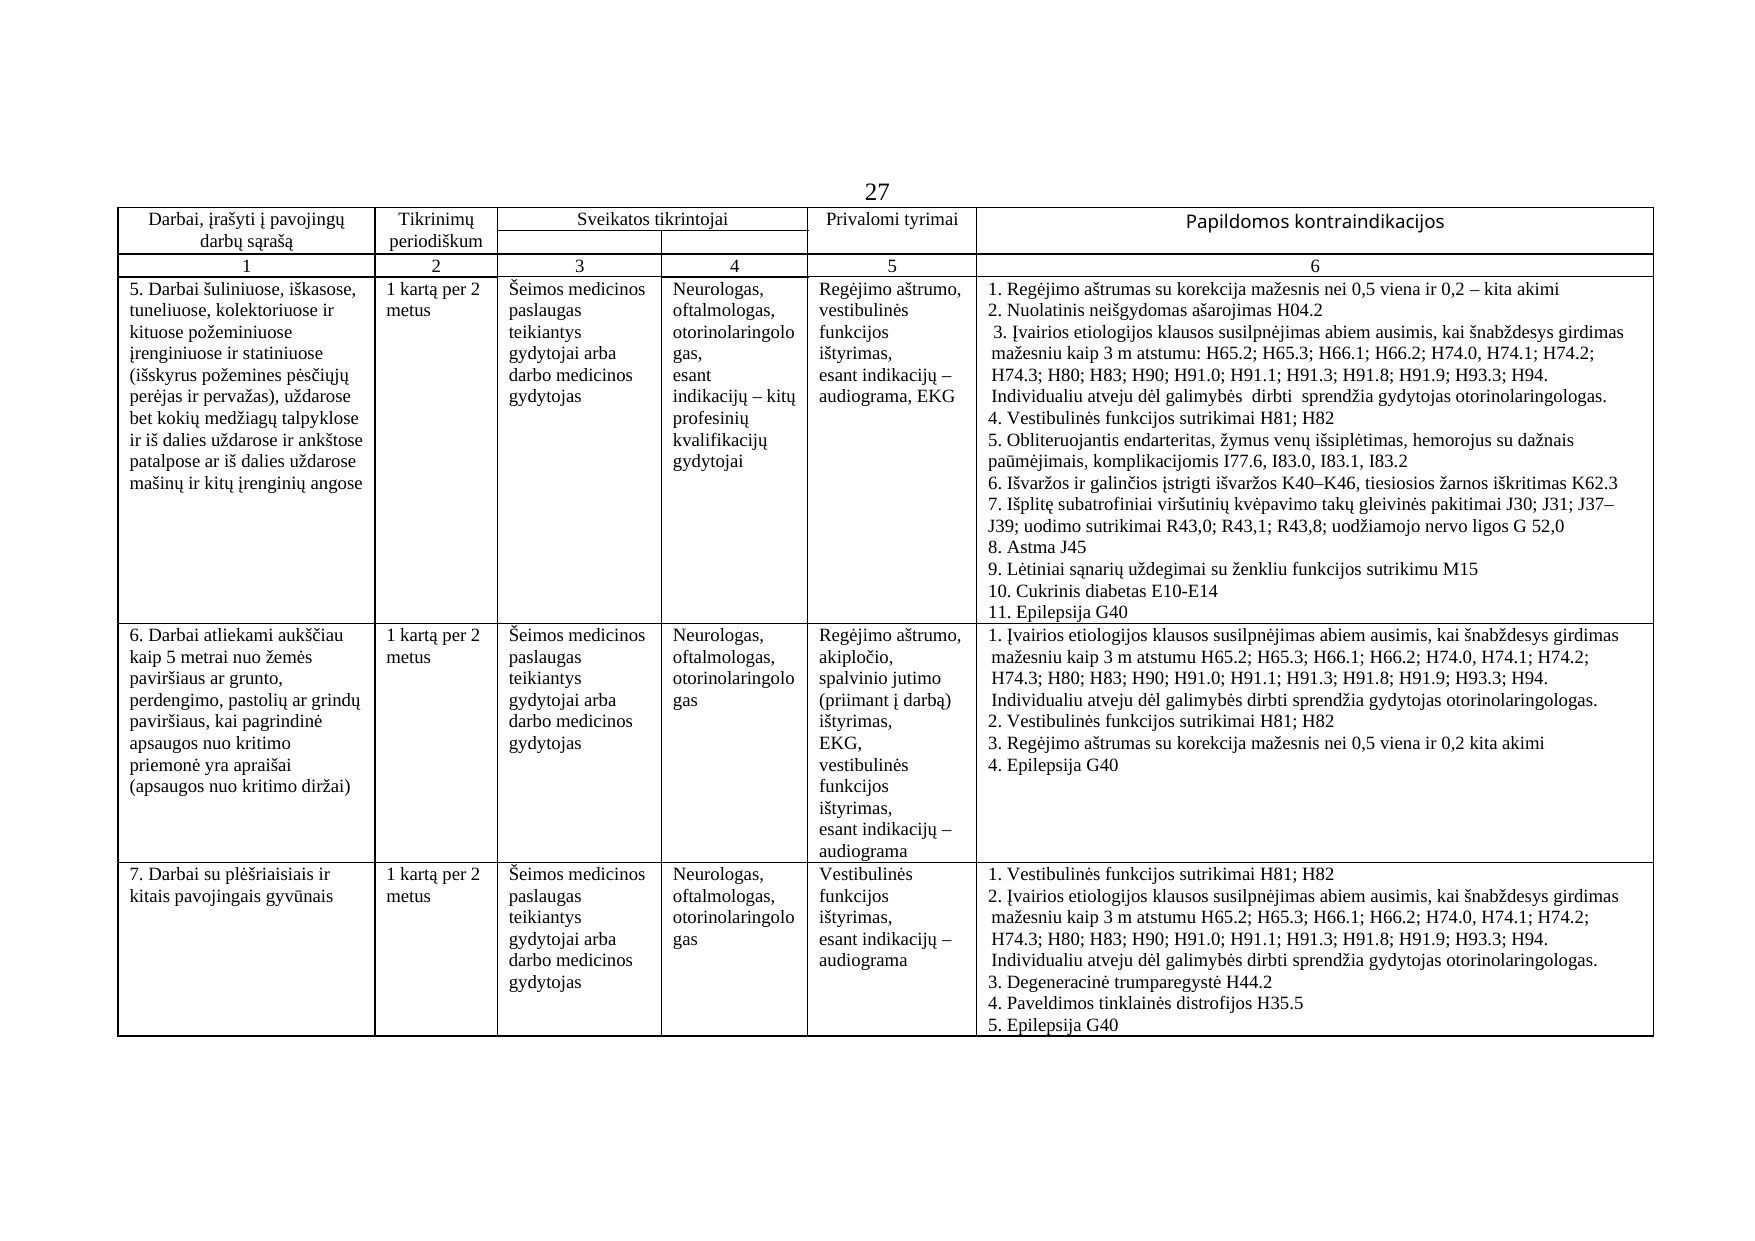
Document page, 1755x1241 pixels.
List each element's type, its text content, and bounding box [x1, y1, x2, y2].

table_cell 4 [662, 255, 807, 276]
table_cell 1 kartą per 2 metus [376, 863, 497, 1035]
table_header Tikrinimų periodiškumas [376, 208, 497, 253]
table_cell 1. Įvairios etiologijos klausos susilpnėjimas abiem ausimis, kai šnabždesys girdimas mažesniu kaip 3 m atstumu H65.2; H65.3; H66.1; H66.2; H74.0, H74.1; H74.2; H74.3; H80; H83; H90; H91.0; H91.1; H91.3; H91.8; H91.9; H93.3; H94. Individualiu atveju dėl galimybės dirbti sprendžia gydytojas otorinolaringologas. 2. Vestibulinės funkcijos sutrikimai H81; H82 3. Regėjimo aštrumas su korekcija mažesnis nei 0,5 viena ir 0,2 kita akimi 4. Epilepsija G40 [977, 624, 1653, 861]
table_header Privalomi tyrimai [808, 208, 976, 253]
table_cell [498, 231, 661, 253]
table_cell Vestibulinės funkcijos ištyrimas, esant indikacijų – audiograma [808, 863, 976, 1035]
table_cell 1 [119, 255, 374, 276]
table_cell 1. Regėjimo aštrumas su korekcija mažesnis nei 0,5 viena ir 0,2 – kita akimi 2. Nuolatinis neišgydomas ašarojimas H04.2 3. Įvairios etiologijos klausos susilpnėjimas abiem ausimis, kai šnabždesys girdimas mažesniu kaip 3 m atstumu: H65.2; H65.3; H66.1; H66.2; H74.0, H74.1; H74.2; H74.3; H80; H83; H90; H91.0; H91.1; H91.3; H91.8; H91.9; H93.3; H94. Individualiu atveju dėl galimybės dirbti sprendžia gydytojas otorinolaringologas. 4. Vestibulinės funkcijos sutrikimai H81; H82 5. Obliteruojantis endarteritas, žymus venų išsiplėtimas, hemorojus su dažnais paūmėjimais, komplikacijomis I77.6, I83.0, I83.1, I83.2 6. Išvaržos ir galinčios įstrigti išvaržos K40–K46, tiesiosios žarnos iškritimas K62.3 7. Išplitę subatrofiniai viršutinių kvėpavimo takų gleivinės pakitimai J30; J31; J37–J39; uodimo sutrikimai R43,0; R43,1; R43,8; uodžiamojo nervo ligos G 52,0 8. Astma J45 9. Lėtiniai sąnarių uždegimai su ženkliu funkcijos sutrikimu M15 10. Cukrinis diabetas E10-E14 11. Epilepsija G40 [977, 277, 1653, 623]
table_cell 7. Darbai su plėšriaisiais ir kitais pavojingais gyvūnais [119, 863, 374, 1035]
table_cell 1. Vestibulinės funkcijos sutrikimai H81; H82 2. Įvairios etiologijos klausos susilpnėjimas abiem ausimis, kai šnabždesys girdimas mažesniu kaip 3 m atstumu H65.2; H65.3; H66.1; H66.2; H74.0, H74.1; H74.2; H74.3; H80; H83; H90; H91.0; H91.1; H91.3; H91.8; H91.9; H93.3; H94. Individualiu atveju dėl galimybės dirbti sprendžia gydytojas otorinolaringologas. 3. Degeneracinė trumparegystė H44.2 4. Paveldimos tinklainės distrofijos H35.5 5. Epilepsija G40 [977, 863, 1653, 1035]
table_cell Neurologas, oftalmologas, otorinolaringologas [662, 624, 807, 861]
table_cell 1 kartą per 2 metus [376, 278, 497, 623]
table_cell 2 [376, 255, 497, 276]
table_header Darbai, įrašyti į pavojingų darbų sąrašą [119, 208, 374, 253]
table_cell 6. Darbai atliekami aukščiau kaip 5 metrai nuo žemės paviršiaus ar grunto, perdengimo, pastolių ar grindų paviršiaus, kai pagrindinė apsaugos nuo kritimo priemonė yra apraišai (apsaugos nuo kritimo diržai) [119, 624, 374, 861]
table_header Sveikatos tikrintojai [498, 208, 807, 230]
table_cell 3 [498, 255, 661, 276]
table_cell Regėjimo aštrumo, akipločio, spalvinio jutimo (priimant į darbą) ištyrimas, EKG, vestibulinės funkcijos ištyrimas, esant indikacijų – audiograma [808, 624, 976, 861]
table_cell [662, 231, 807, 253]
table_cell Neurologas, oftalmologas, otorinolaringologas [662, 863, 807, 1035]
table_cell Regėjimo aštrumo, vestibulinės funkcijos ištyrimas, esant indikacijų – audiograma, EKG [808, 277, 976, 623]
table_cell Šeimos medicinos paslaugas teikiantys gydytojai arba darbo medicinos gydytojas [498, 863, 661, 1035]
table_cell 5 [808, 255, 976, 276]
table_cell Neurologas, oftalmologas, otorinolaringologas, esant indikacijų – kitų profesinių kvalifikacijų gydytojai [662, 278, 807, 623]
table_header Papildomos kontraindikacijos [977, 208, 1653, 253]
table_cell 1 kartą per 2 metus [376, 624, 497, 861]
table_cell Šeimos medicinos paslaugas teikiantys gydytojai arba darbo medicinos gydytojas [498, 624, 661, 861]
table_cell Šeimos medicinos paslaugas teikiantys gydytojai arba darbo medicinos gydytojas [498, 277, 661, 623]
table_cell 6 [977, 255, 1653, 276]
table_cell 5. Darbai šuliniuose, iškasose, tuneliuose, kolektoriuose ir kituose požeminiuose įrenginiuose ir statiniuose (išskyrus požemines pėsčiųjų perėjas ir pervažas), uždarose bet kokių medžiagų talpyklose ir iš dalies uždarose ir ankštose patalpose ar iš dalies uždarose mašinų ir kitų įrenginių angose [119, 278, 374, 623]
